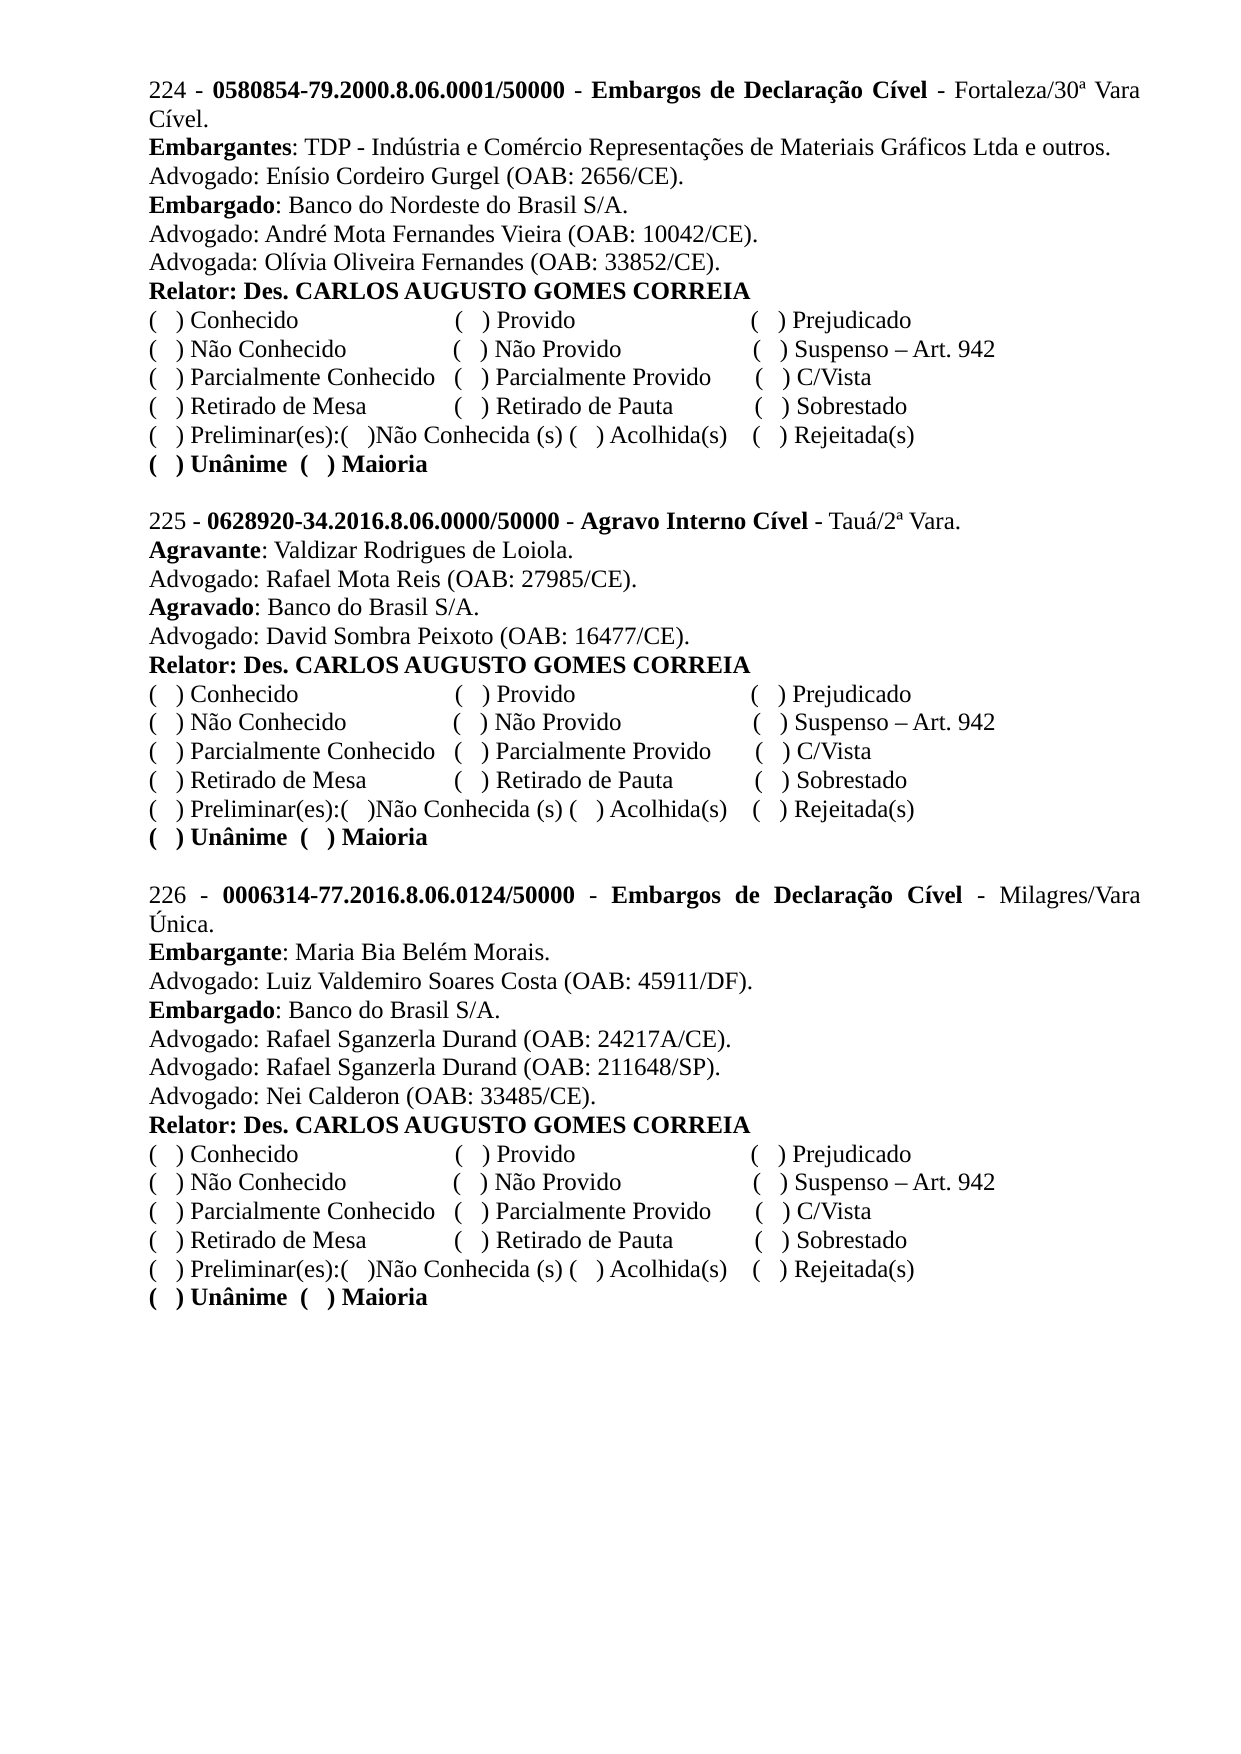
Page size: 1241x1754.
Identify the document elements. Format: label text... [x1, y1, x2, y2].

text ( ) Unânime ( ) Maioria [148, 1282, 1158, 1311]
text ( ) Retirado de Mesa ( ) Retirado de Pauta ( ) Sobrestado [148, 1225, 1158, 1254]
text Embargante: Maria Bia Belém Morais. [148, 937, 1141, 966]
text Advogado: Enísio Cordeiro Gurgel (OAB: 2656/CE). [148, 161, 1141, 190]
text 224 - 0580854-79.2000.8.06.0001/50000 - Embargos de Declaração Cível - Fortaleza/30ª Vara Cível. [148, 75, 1141, 132]
text ( ) Conhecido ( ) Provido ( ) Prejudicado [148, 1139, 1141, 1167]
text ( ) Parcialmente Conhecido ( ) Parcialmente Provido ( ) C/Vista [148, 736, 1158, 765]
text ( ) Conhecido ( ) Provido ( ) Prejudicado [148, 305, 1141, 334]
text Advogado: Nei Calderon (OAB: 33485/CE). [148, 1081, 1141, 1110]
text ( ) Parcialmente Conhecido ( ) Parcialmente Provido ( ) C/Vista [148, 362, 1158, 391]
text Embargantes: TDP - Indústria e Comércio Representações de Materiais Gráficos Ltda e outros. [148, 132, 1141, 161]
text Relator: Des. CARLOS AUGUSTO GOMES CORREIA [148, 650, 1141, 679]
text Advogado: David Sombra Peixoto (OAB: 16477/CE). [148, 621, 1141, 650]
text ( ) Não Conhecido ( ) Não Provido ( ) Suspenso – Art. 942 [148, 1167, 1158, 1196]
text ( ) Conhecido ( ) Provido ( ) Prejudicado [148, 679, 1141, 707]
text Embargado: Banco do Nordeste do Brasil S/A. [148, 190, 1141, 219]
text ( ) Preliminar(es):( )Não Conhecida (s) ( ) Acolhida(s) ( ) Rejeitada(s) [148, 794, 1158, 822]
text Embargado: Banco do Brasil S/A. [148, 995, 1141, 1024]
text Advogado: Rafael Sganzerla Durand (OAB: 211648/SP). [148, 1052, 1141, 1081]
text ( ) Retirado de Mesa ( ) Retirado de Pauta ( ) Sobrestado [148, 391, 1158, 420]
text 225 - 0628920-34.2016.8.06.0000/50000 - Agravo Interno Cível - Tauá/2ª Vara. [148, 506, 1141, 535]
text ( ) Preliminar(es):( )Não Conhecida (s) ( ) Acolhida(s) ( ) Rejeitada(s) [148, 1254, 1158, 1282]
text Agravante: Valdizar Rodrigues de Loiola. [148, 535, 1141, 564]
text Advogada: Olívia Oliveira Fernandes (OAB: 33852/CE). [148, 247, 1141, 276]
text Agravado: Banco do Brasil S/A. [148, 592, 1141, 621]
text Advogado: Rafael Sganzerla Durand (OAB: 24217A/CE). [148, 1024, 1141, 1052]
text Advogado: Rafael Mota Reis (OAB: 27985/CE). [148, 564, 1141, 592]
text 226 - 0006314-77.2016.8.06.0124/50000 - Embargos de Declaração Cível - Milagres/Vara Única. [148, 880, 1141, 937]
text ( ) Unânime ( ) Maioria [148, 449, 1158, 477]
text ( ) Retirado de Mesa ( ) Retirado de Pauta ( ) Sobrestado [148, 765, 1158, 794]
text ( ) Não Conhecido ( ) Não Provido ( ) Suspenso – Art. 942 [148, 707, 1158, 736]
text Advogado: Luiz Valdemiro Soares Costa (OAB: 45911/DF). [148, 966, 1141, 995]
text ( ) Parcialmente Conhecido ( ) Parcialmente Provido ( ) C/Vista [148, 1196, 1158, 1225]
text ( ) Não Conhecido ( ) Não Provido ( ) Suspenso – Art. 942 [148, 334, 1158, 362]
text ( ) Unânime ( ) Maioria [148, 822, 1158, 851]
text Advogado: André Mota Fernandes Vieira (OAB: 10042/CE). [148, 219, 1141, 247]
text ( ) Preliminar(es):( )Não Conhecida (s) ( ) Acolhida(s) ( ) Rejeitada(s) [148, 420, 1158, 449]
text Relator: Des. CARLOS AUGUSTO GOMES CORREIA [148, 276, 1141, 305]
text Relator: Des. CARLOS AUGUSTO GOMES CORREIA [148, 1110, 1141, 1139]
